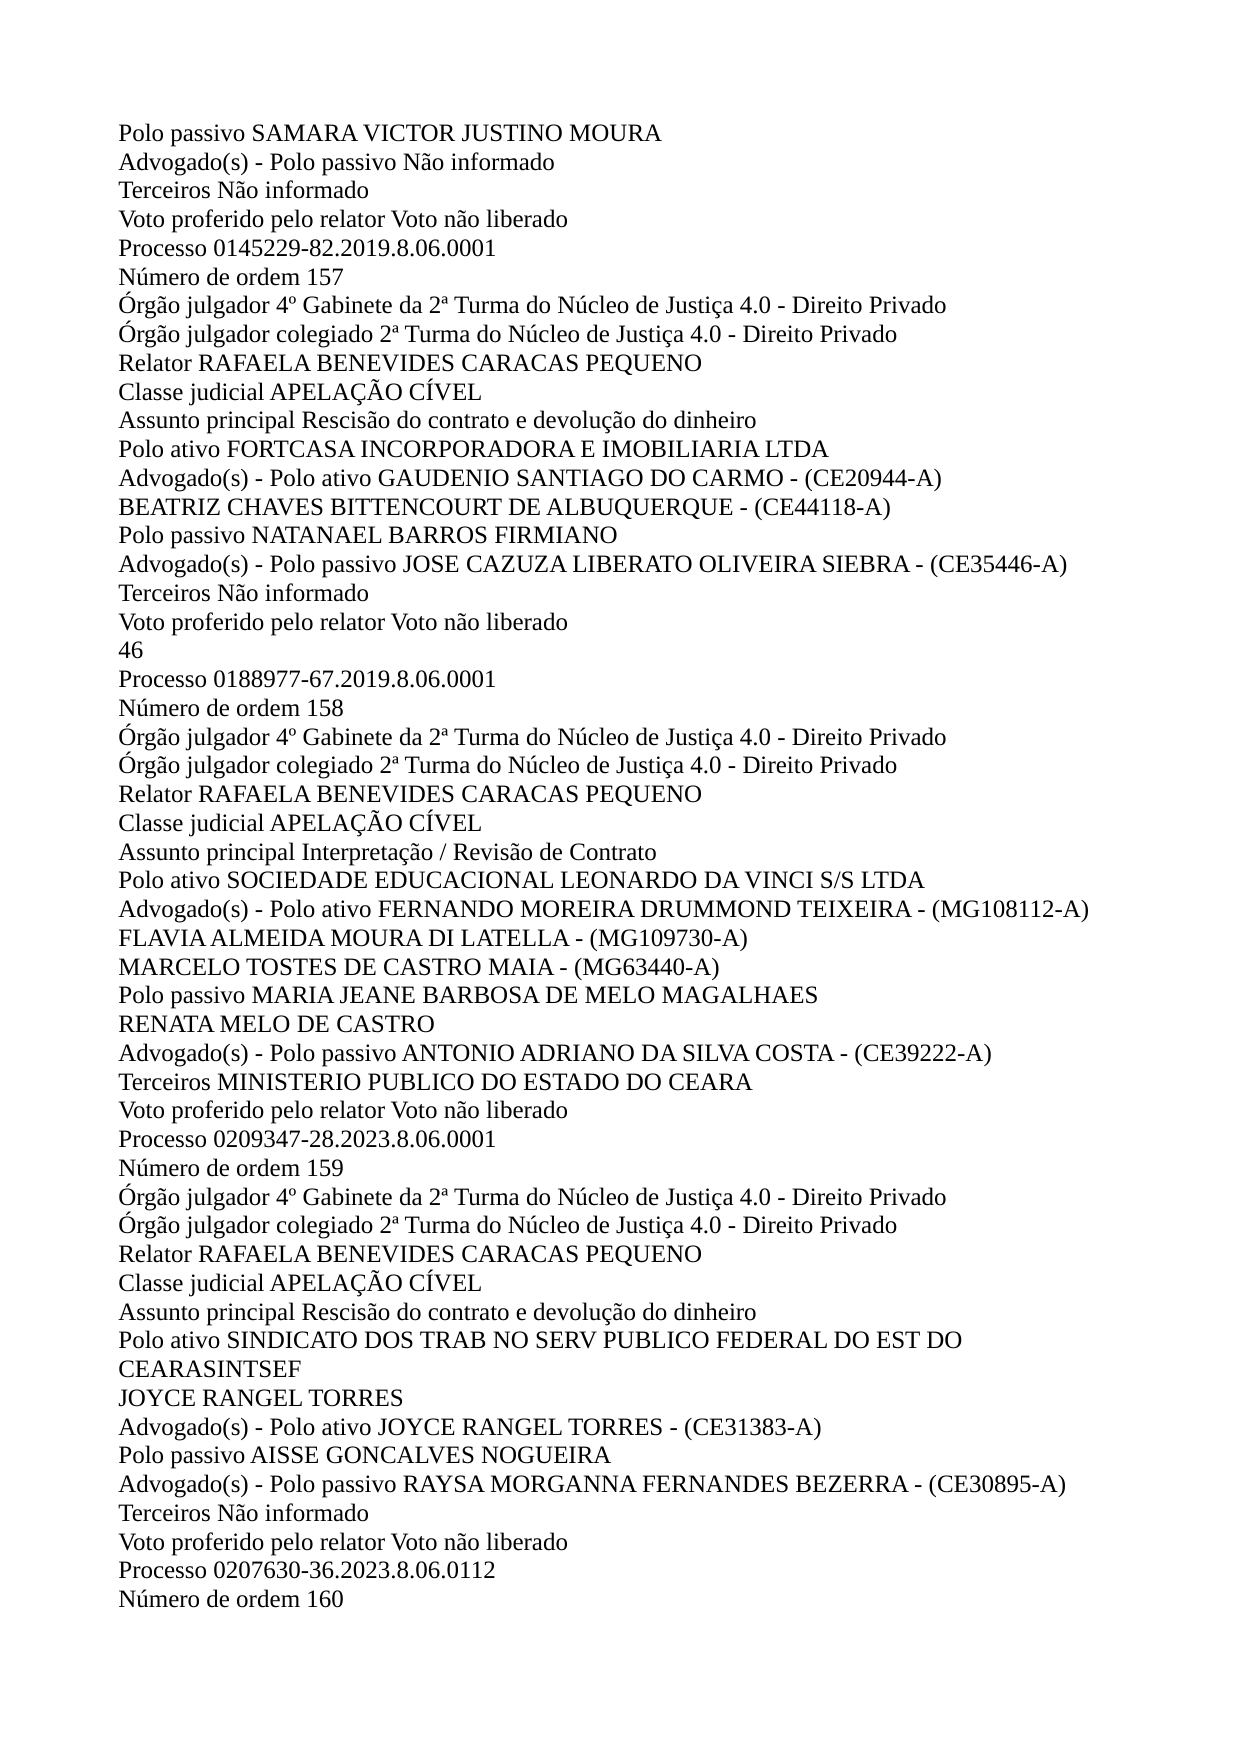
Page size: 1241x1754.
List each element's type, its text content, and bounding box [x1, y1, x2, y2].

text Assunto principal Rescisão do contrato e devolução do dinheiro [118, 1297, 1122, 1326]
text FLAVIA ALMEIDA MOURA DI LATELLA - (MG109730-A) [118, 923, 1122, 952]
text Processo 0188977-67.2019.8.06.0001 [118, 664, 1122, 693]
text Número de ordem 160 [118, 1584, 1122, 1613]
text Polo ativo SOCIEDADE EDUCACIONAL LEONARDO DA VINCI S/S LTDA [118, 866, 1122, 894]
text Relator RAFAELA BENEVIDES CARACAS PEQUENO [118, 348, 1122, 377]
text Advogado(s) - Polo ativo FERNANDO MOREIRA DRUMMOND TEIXEIRA - (MG108112-A) [118, 894, 1122, 923]
text Número de ordem 157 [118, 262, 1122, 291]
text Relator RAFAELA BENEVIDES CARACAS PEQUENO [118, 1239, 1122, 1268]
text Polo ativo SINDICATO DOS TRAB NO SERV PUBLICO FEDERAL DO EST DO CEARASINTSEF [118, 1326, 1122, 1383]
text Órgão julgador colegiado 2ª Turma do Núcleo de Justiça 4.0 - Direito Privado [118, 751, 1122, 779]
text RENATA MELO DE CASTRO [118, 1009, 1122, 1038]
text Voto proferido pelo relator Voto não liberado [118, 204, 1122, 233]
text Advogado(s) - Polo passivo JOSE CAZUZA LIBERATO OLIVEIRA SIEBRA - (CE35446-A) [118, 549, 1122, 578]
text Assunto principal Rescisão do contrato e devolução do dinheiro [118, 406, 1122, 434]
text Voto proferido pelo relator Voto não liberado [118, 607, 1122, 636]
text Órgão julgador colegiado 2ª Turma do Núcleo de Justiça 4.0 - Direito Privado [118, 319, 1122, 348]
text Advogado(s) - Polo passivo RAYSA MORGANNA FERNANDES BEZERRA - (CE30895-A) [118, 1469, 1122, 1498]
text Terceiros Não informado [118, 176, 1122, 204]
text Polo passivo SAMARA VICTOR JUSTINO MOURA [118, 118, 1122, 147]
text Classe judicial APELAÇÃO CÍVEL [118, 1268, 1122, 1297]
text Polo ativo FORTCASA INCORPORADORA E IMOBILIARIA LTDA [118, 434, 1122, 463]
text Advogado(s) - Polo passivo ANTONIO ADRIANO DA SILVA COSTA - (CE39222-A) [118, 1038, 1122, 1067]
text BEATRIZ CHAVES BITTENCOURT DE ALBUQUERQUE - (CE44118-A) [118, 492, 1122, 521]
text Número de ordem 159 [118, 1153, 1122, 1182]
text Advogado(s) - Polo ativo GAUDENIO SANTIAGO DO CARMO - (CE20944-A) [118, 463, 1122, 492]
text Voto proferido pelo relator Voto não liberado [118, 1527, 1122, 1556]
text 46 [118, 636, 1122, 664]
text Processo 0145229-82.2019.8.06.0001 [118, 233, 1122, 262]
text Assunto principal Interpretação / Revisão de Contrato [118, 837, 1122, 866]
text Polo passivo NATANAEL BARROS FIRMIANO [118, 521, 1122, 549]
text Órgão julgador 4º Gabinete da 2ª Turma do Núcleo de Justiça 4.0 - Direito Privado [118, 1182, 1122, 1211]
text Advogado(s) - Polo passivo Não informado [118, 147, 1122, 176]
text Órgão julgador 4º Gabinete da 2ª Turma do Núcleo de Justiça 4.0 - Direito Privado [118, 722, 1122, 751]
text JOYCE RANGEL TORRES [118, 1383, 1122, 1412]
text Polo passivo AISSE GONCALVES NOGUEIRA [118, 1441, 1122, 1469]
text Terceiros MINISTERIO PUBLICO DO ESTADO DO CEARA [118, 1067, 1122, 1096]
text Processo 0207630-36.2023.8.06.0112 [118, 1556, 1122, 1584]
text Processo 0209347-28.2023.8.06.0001 [118, 1124, 1122, 1153]
text Advogado(s) - Polo ativo JOYCE RANGEL TORRES - (CE31383-A) [118, 1412, 1122, 1441]
text MARCELO TOSTES DE CASTRO MAIA - (MG63440-A) [118, 952, 1122, 981]
text Número de ordem 158 [118, 693, 1122, 722]
text Terceiros Não informado [118, 578, 1122, 607]
text Polo passivo MARIA JEANE BARBOSA DE MELO MAGALHAES [118, 981, 1122, 1009]
text Voto proferido pelo relator Voto não liberado [118, 1096, 1122, 1124]
text Terceiros Não informado [118, 1498, 1122, 1527]
text Classe judicial APELAÇÃO CÍVEL [118, 808, 1122, 837]
text Classe judicial APELAÇÃO CÍVEL [118, 377, 1122, 406]
text Órgão julgador colegiado 2ª Turma do Núcleo de Justiça 4.0 - Direito Privado [118, 1211, 1122, 1239]
text Órgão julgador 4º Gabinete da 2ª Turma do Núcleo de Justiça 4.0 - Direito Privado [118, 291, 1122, 319]
text Relator RAFAELA BENEVIDES CARACAS PEQUENO [118, 779, 1122, 808]
